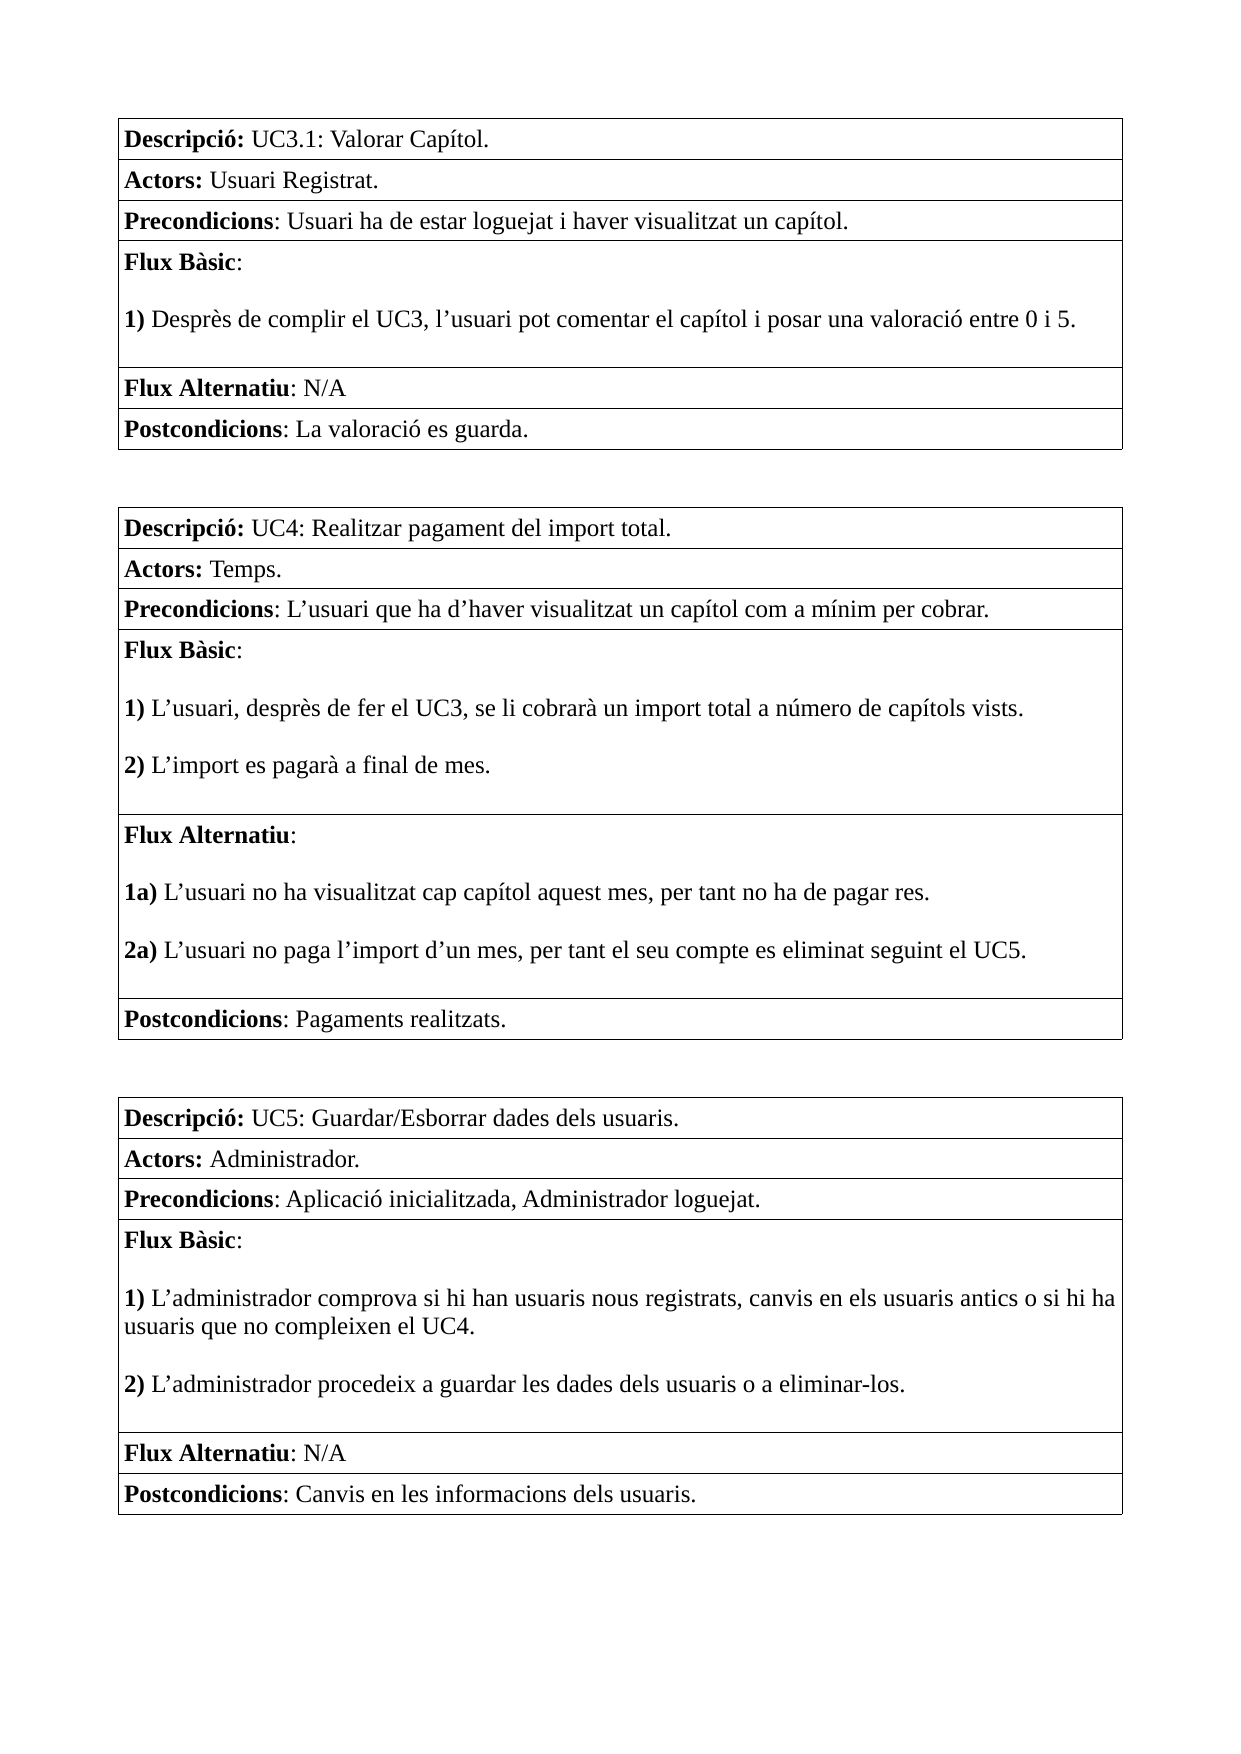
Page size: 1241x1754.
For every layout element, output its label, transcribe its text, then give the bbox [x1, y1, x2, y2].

table_cell Actors: Temps. [119, 549, 1122, 588]
table_cell Precondicions: Usuari ha de estar loguejat i haver visualitzat un capítol. [119, 201, 1122, 240]
table_header Descripció: UC4: Realitzar pagament del import total. [119, 508, 1122, 547]
table_cell Flux Bàsic: 1) L’administrador comprova si hi han usuaris nous registrats, canvis en els usuaris antics o si hi ha usuaris que no compleixen el UC4. 2) L’administrador procedeix a guardar les dades dels usuaris o a eliminar-los. [119, 1220, 1122, 1432]
table_cell Postcondicions: Canvis en les informacions dels usuaris. [119, 1474, 1122, 1513]
table_cell Postcondicions: La valoració es guarda. [119, 409, 1122, 449]
table_cell Precondicions: L’usuari que ha d’haver visualitzat un capítol com a mínim per cobrar. [119, 589, 1122, 629]
table_cell Actors: Administrador. [119, 1139, 1122, 1178]
table_cell Flux Alternatiu: 1a) L’usuari no ha visualitzat cap capítol aquest mes, per tant no ha de pagar res. 2a) L’usuari no paga l’import d’un mes, per tant el seu compte es eliminat seguint el UC5. [119, 815, 1122, 998]
table_cell Flux Bàsic: 1) L’usuari, desprès de fer el UC3, se li cobrarà un import total a número de capítols vists. 2) L’import es pagarà a final de mes. [119, 630, 1122, 813]
table_cell Flux Bàsic: 1) Desprès de complir el UC3, l’usuari pot comentar el capítol i posar una valoració entre 0 i 5. [119, 241, 1122, 367]
table_cell Postcondicions: Pagaments realitzats. [119, 999, 1122, 1039]
table_cell Flux Alternatiu: N/A [119, 1433, 1122, 1473]
table_cell Precondicions: Aplicació inicialitzada, Administrador loguejat. [119, 1179, 1122, 1219]
table_header Descripció: UC3.1: Valorar Capítol. [119, 119, 1122, 159]
table_cell Actors: Usuari Registrat. [119, 160, 1122, 199]
table_header Descripció: UC5: Guardar/Esborrar dades dels usuaris. [119, 1098, 1122, 1137]
table_cell Flux Alternatiu: N/A [119, 368, 1122, 408]
